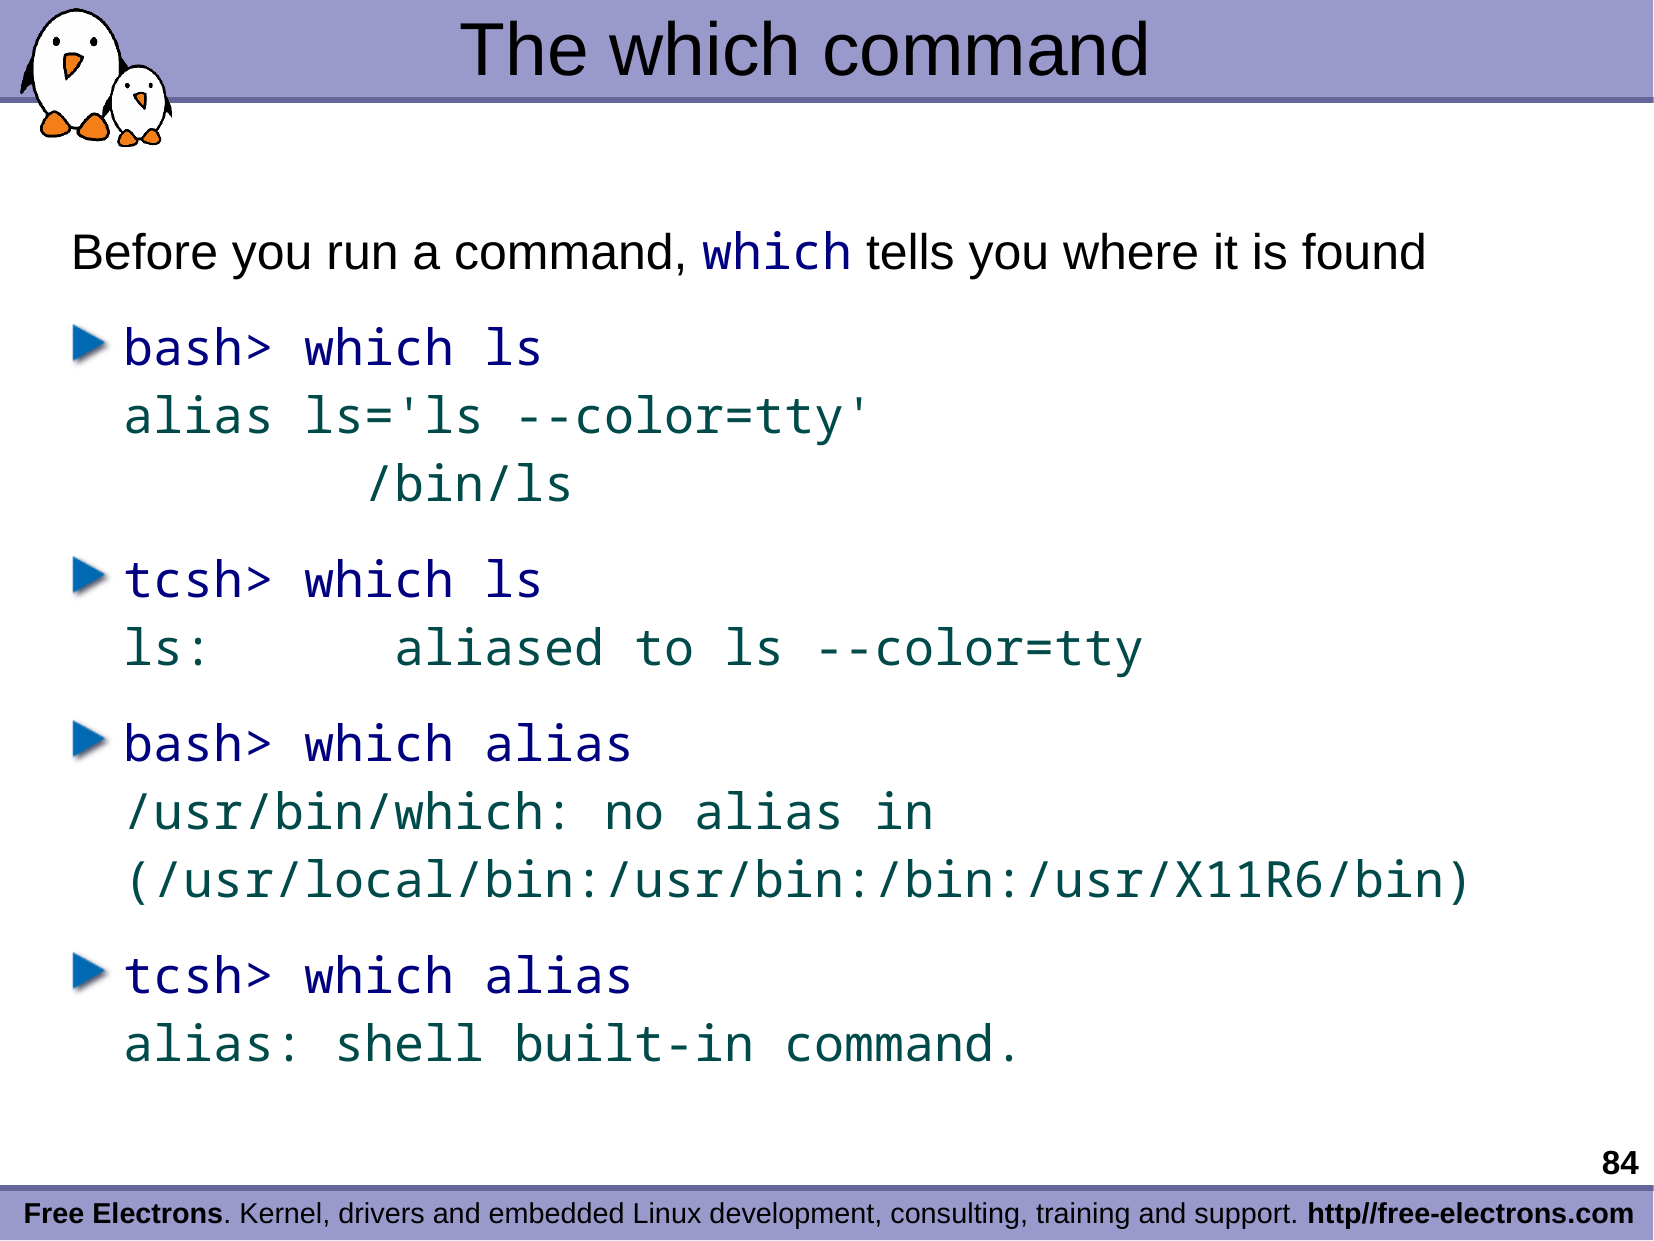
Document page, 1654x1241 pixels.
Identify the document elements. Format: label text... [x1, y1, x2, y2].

list Before you run a command, which tells you where it is found bash> which ls alias ls='ls --color=tty' /bin/ls tcsh> which ls ls: aliased to ls --color=tty bash> which alias /usr/bin/which: no alias in (/usr/local/bin:/usr/bin:/bin:/usr/X11R6/bin) tcsh> which alias alias: shell built-in command. [53, 216, 1518, 1022]
picture [20, 8, 172, 147]
title The which command [60, 0, 1551, 100]
